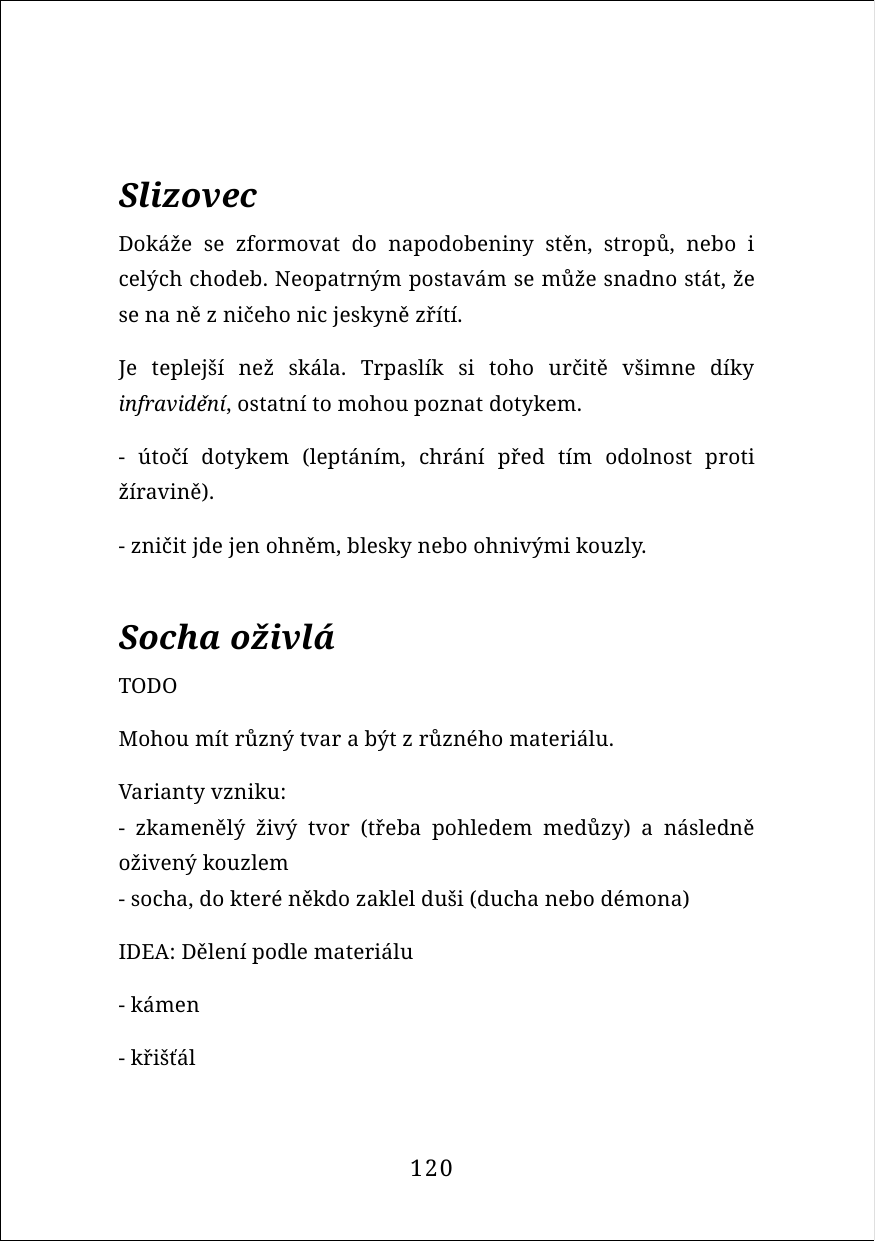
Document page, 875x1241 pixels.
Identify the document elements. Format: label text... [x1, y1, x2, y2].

subtitle Socha oživlá [118, 613, 756, 659]
text Varianty vzniku: - zkamenělý živý tvor (třeba pohledem medůzy) a následně oživený kouzlem - socha, do které někdo zaklel duši (ducha nebo démona) [118, 777, 756, 912]
text - křišťál [118, 1043, 756, 1072]
text - kámen [118, 990, 756, 1019]
subtitle Slizovec [118, 172, 756, 217]
text TODO [118, 671, 756, 699]
text Je teplejší než skála. Trpaslík si toho určitě všimne díky infravidění, ostatní to mohou poznat dotykem. [118, 353, 756, 417]
text - útočí dotykem (leptáním, chrání před tím odolnost proti žíravině). [118, 442, 756, 506]
text Mohou mít různý tvar a být z různého materiálu. [118, 724, 756, 752]
text - zničit jde jen ohněm, blesky nebo ohnivými kouzly. [118, 531, 756, 559]
text Dokáže se zformovat do napodobeniny stěn, stropů, nebo i celých chodeb. Neopatrným postavám se může snadno stát, že se na ně z ničeho nic jeskyně zřítí. [118, 229, 756, 328]
text IDEA: Dělení podle materiálu [118, 937, 756, 965]
